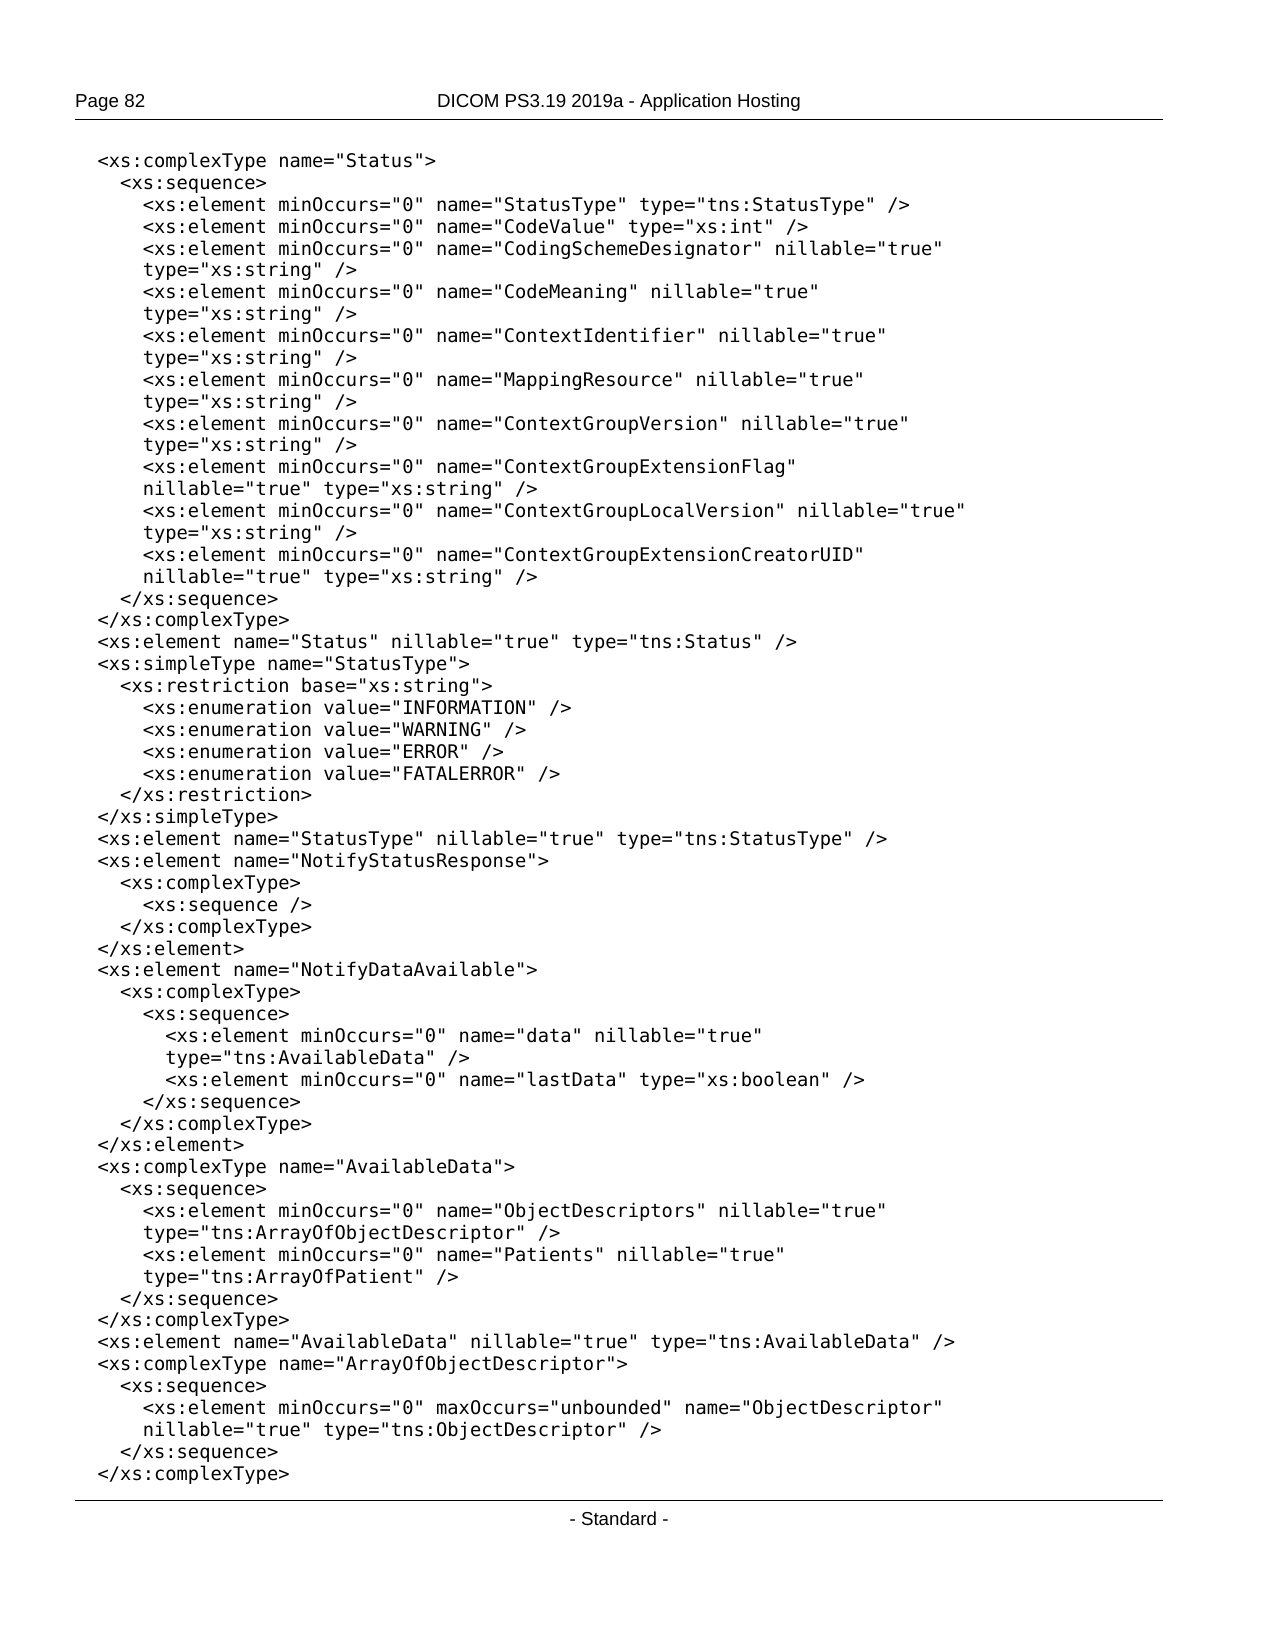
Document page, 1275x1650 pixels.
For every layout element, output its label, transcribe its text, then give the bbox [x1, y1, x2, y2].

text <xs:complexType name="Status"> <xs:sequence> <xs:element minOccurs="0" name="StatusType" type="tns:StatusType" /> <xs:element minOccurs="0" name="CodeValue" type="xs:int" /> <xs:element minOccurs="0" name="CodingSchemeDesignator" nillable="true" type="xs:string" /> <xs:element minOccurs="0" name="CodeMeaning" nillable="true" type="xs:string" /> <xs:element minOccurs="0" name="ContextIdentifier" nillable="true" type="xs:string" /> <xs:element minOccurs="0" name="MappingResource" nillable="true" type="xs:string" /> <xs:element minOccurs="0" name="ContextGroupVersion" nillable="true" type="xs:string" /> <xs:element minOccurs="0" name="ContextGroupExtensionFlag" nillable="true" type="xs:string" /> <xs:element minOccurs="0" name="ContextGroupLocalVersion" nillable="true" type="xs:string" /> <xs:element minOccurs="0" name="ContextGroupExtensionCreatorUID" nillable="true" type="xs:string" /> </xs:sequence> </xs:complexType> <xs:element name="Status" nillable="true" type="tns:Status" /> <xs:simpleType name="StatusType"> <xs:restriction base="xs:string"> <xs:enumeration value="INFORMATION" /> <xs:enumeration value="WARNING" /> <xs:enumeration value="ERROR" /> <xs:enumeration value="FATALERROR" /> </xs:restriction> </xs:simpleType> <xs:element name="StatusType" nillable="true" type="tns:StatusType" /> <xs:element name="NotifyStatusResponse"> <xs:complexType> <xs:sequence /> </xs:complexType> </xs:element> <xs:element name="NotifyDataAvailable"> <xs:complexType> <xs:sequence> <xs:element minOccurs="0" name="data" nillable="true" type="tns:AvailableData" /> <xs:element minOccurs="0" name="lastData" type="xs:boolean" /> </xs:sequence> </xs:complexType> </xs:element> <xs:complexType name="AvailableData"> <xs:sequence> <xs:element minOccurs="0" name="ObjectDescriptors" nillable="true" type="tns:ArrayOfObjectDescriptor" /> <xs:element minOccurs="0" name="Patients" nillable="true" type="tns:ArrayOfPatient" /> </xs:sequence> </xs:complexType> <xs:element name="AvailableData" nillable="true" type="tns:AvailableData" /> <xs:complexType name="ArrayOfObjectDescriptor"> <xs:sequence> <xs:element minOccurs="0" maxOccurs="unbounded" name="ObjectDescriptor" nillable="true" type="tns:ObjectDescriptor" /> </xs:sequence> </xs:complexType> [75, 150, 1162, 1484]
